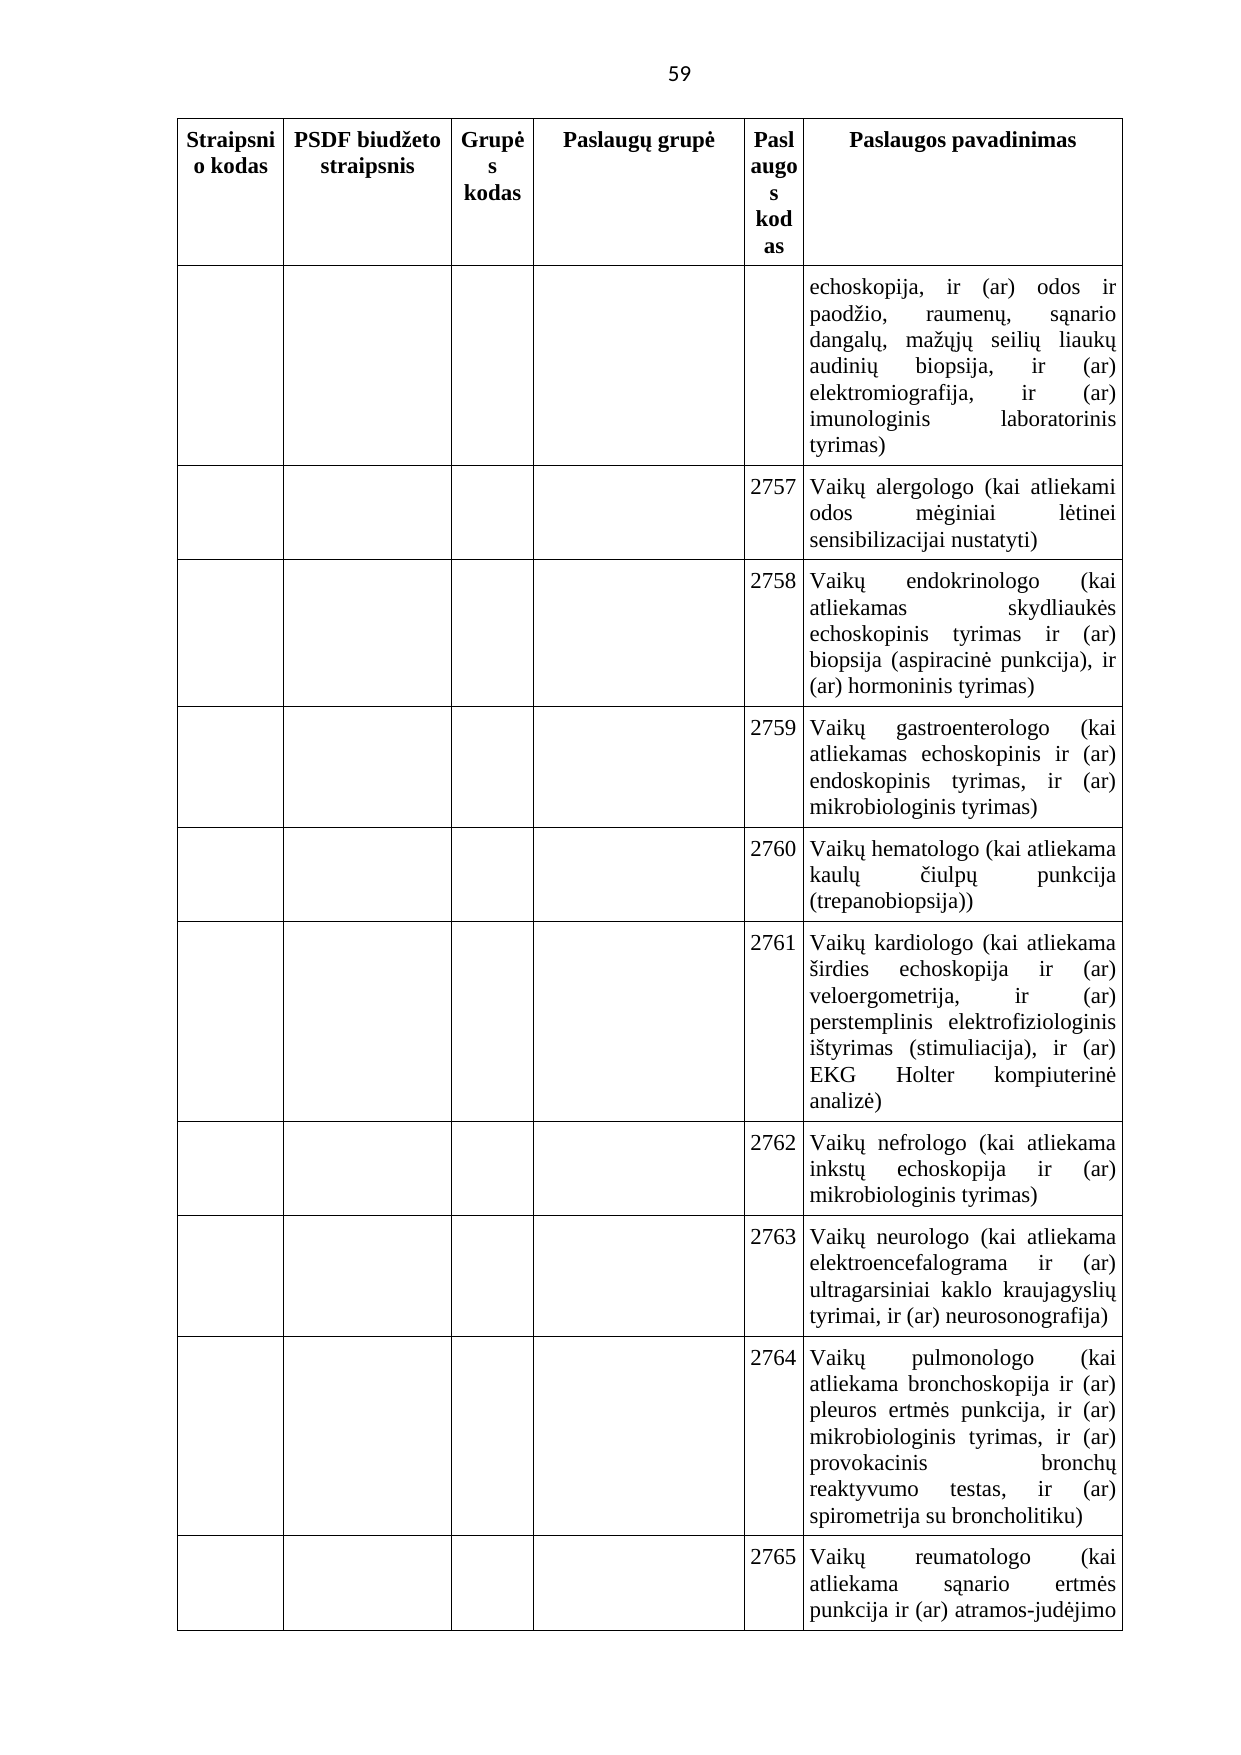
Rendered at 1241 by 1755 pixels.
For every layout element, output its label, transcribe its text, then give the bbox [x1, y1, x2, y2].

table_cell [178, 466, 283, 559]
table_cell Vaikų hematologo (kai atliekama kaulų čiulpų punkcija (trepanobiopsija)) [804, 828, 1122, 921]
table_cell Vaikų neurologo (kai atliekama elektroencefalograma ir (ar) ultragarsiniai kaklo kraujagyslių tyrimai, ir (ar) neurosonografija) [804, 1216, 1122, 1336]
table_cell [284, 1122, 451, 1215]
table_cell [284, 707, 451, 827]
table_cell [534, 828, 744, 921]
table_cell [178, 1536, 283, 1629]
table_cell [284, 1337, 451, 1535]
table_cell Vaikų endokrinologo (kai atliekamas skydliaukės echoskopinis tyrimas ir (ar) biopsija (aspiracinė punkcija), ir (ar) hormoninis tyrimas) [804, 560, 1122, 706]
table_cell [178, 922, 283, 1121]
table_cell [284, 1216, 451, 1336]
table_cell 2761 [745, 922, 803, 1121]
table_cell Vaikų alergologo (kai atliekami odos mėginiai lėtinei sensibilizacijai nustatyti) [804, 466, 1122, 559]
table_cell [534, 922, 744, 1121]
table_cell Vaikų kardiologo (kai atliekama širdies echoskopija ir (ar) veloergometrija, ir (ar) perstemplinis elektrofiziologinis ištyrimas (stimuliacija), ir (ar) EKG Holter kompiuterinė analizė) [804, 922, 1122, 1121]
table_cell 2758 [745, 560, 803, 706]
table_cell [284, 266, 451, 465]
table_cell 2759 [745, 707, 803, 827]
table_header Paslaugų grupė [534, 119, 744, 265]
table_cell [452, 466, 533, 559]
table_cell Vaikų reumatologo (kai atliekama sąnario ertmės punkcija ir (ar) atramos-judėjimo [804, 1536, 1122, 1629]
table_cell [745, 266, 803, 465]
table_cell 2764 [745, 1337, 803, 1535]
table_cell [452, 828, 533, 921]
table_cell [534, 1216, 744, 1336]
table_cell [452, 1122, 533, 1215]
table_cell 2762 [745, 1122, 803, 1215]
table_cell [452, 922, 533, 1121]
table_cell [178, 266, 283, 465]
table_cell [284, 1536, 451, 1629]
table_cell 2765 [745, 1536, 803, 1629]
table_cell [452, 1536, 533, 1629]
table_cell [178, 1216, 283, 1336]
table_cell [284, 922, 451, 1121]
table_cell [452, 1337, 533, 1535]
table_header Paslaugos kodas [745, 119, 803, 265]
table_cell Vaikų gastroenterologo (kai atliekamas echoskopinis ir (ar) endoskopinis tyrimas, ir (ar) mikrobiologinis tyrimas) [804, 707, 1122, 827]
table_cell 2757 [745, 466, 803, 559]
table_cell [284, 466, 451, 559]
table_cell [452, 1216, 533, 1336]
table_cell [284, 828, 451, 921]
table_cell [534, 1536, 744, 1629]
table_cell [452, 560, 533, 706]
table_cell [178, 1122, 283, 1215]
table_cell Vaikų nefrologo (kai atliekama inkstų echoskopija ir (ar) mikrobiologinis tyrimas) [804, 1122, 1122, 1215]
table_cell [452, 707, 533, 827]
table_header Paslaugos pavadinimas [804, 119, 1122, 265]
table_cell echoskopija, ir (ar) odos ir paodžio, raumenų, sąnario dangalų, mažųjų seilių liaukų audinių biopsija, ir (ar) elektromiografija, ir (ar) imunologinis laboratorinis tyrimas) [804, 266, 1122, 465]
table_cell [178, 707, 283, 827]
table_cell Vaikų pulmonologo (kai atliekama bronchoskopija ir (ar) pleuros ertmės punkcija, ir (ar) mikrobiologinis tyrimas, ir (ar) provokacinis bronchų reaktyvumo testas, ir (ar) spirometrija su broncholitiku) [804, 1337, 1122, 1535]
table_cell [534, 1122, 744, 1215]
table_cell [534, 560, 744, 706]
table_cell [534, 1337, 744, 1535]
table_cell [284, 560, 451, 706]
table_header Grupės kodas [452, 119, 533, 265]
table_header PSDF biudžeto straipsnis [284, 119, 451, 265]
table_header Straipsnio kodas [178, 119, 283, 265]
table_cell [178, 1337, 283, 1535]
table_cell [452, 266, 533, 465]
table_cell [534, 266, 744, 465]
table_cell [178, 560, 283, 706]
table_cell [534, 707, 744, 827]
table_cell [178, 828, 283, 921]
table_cell 2763 [745, 1216, 803, 1336]
table_cell [534, 466, 744, 559]
table_cell 2760 [745, 828, 803, 921]
